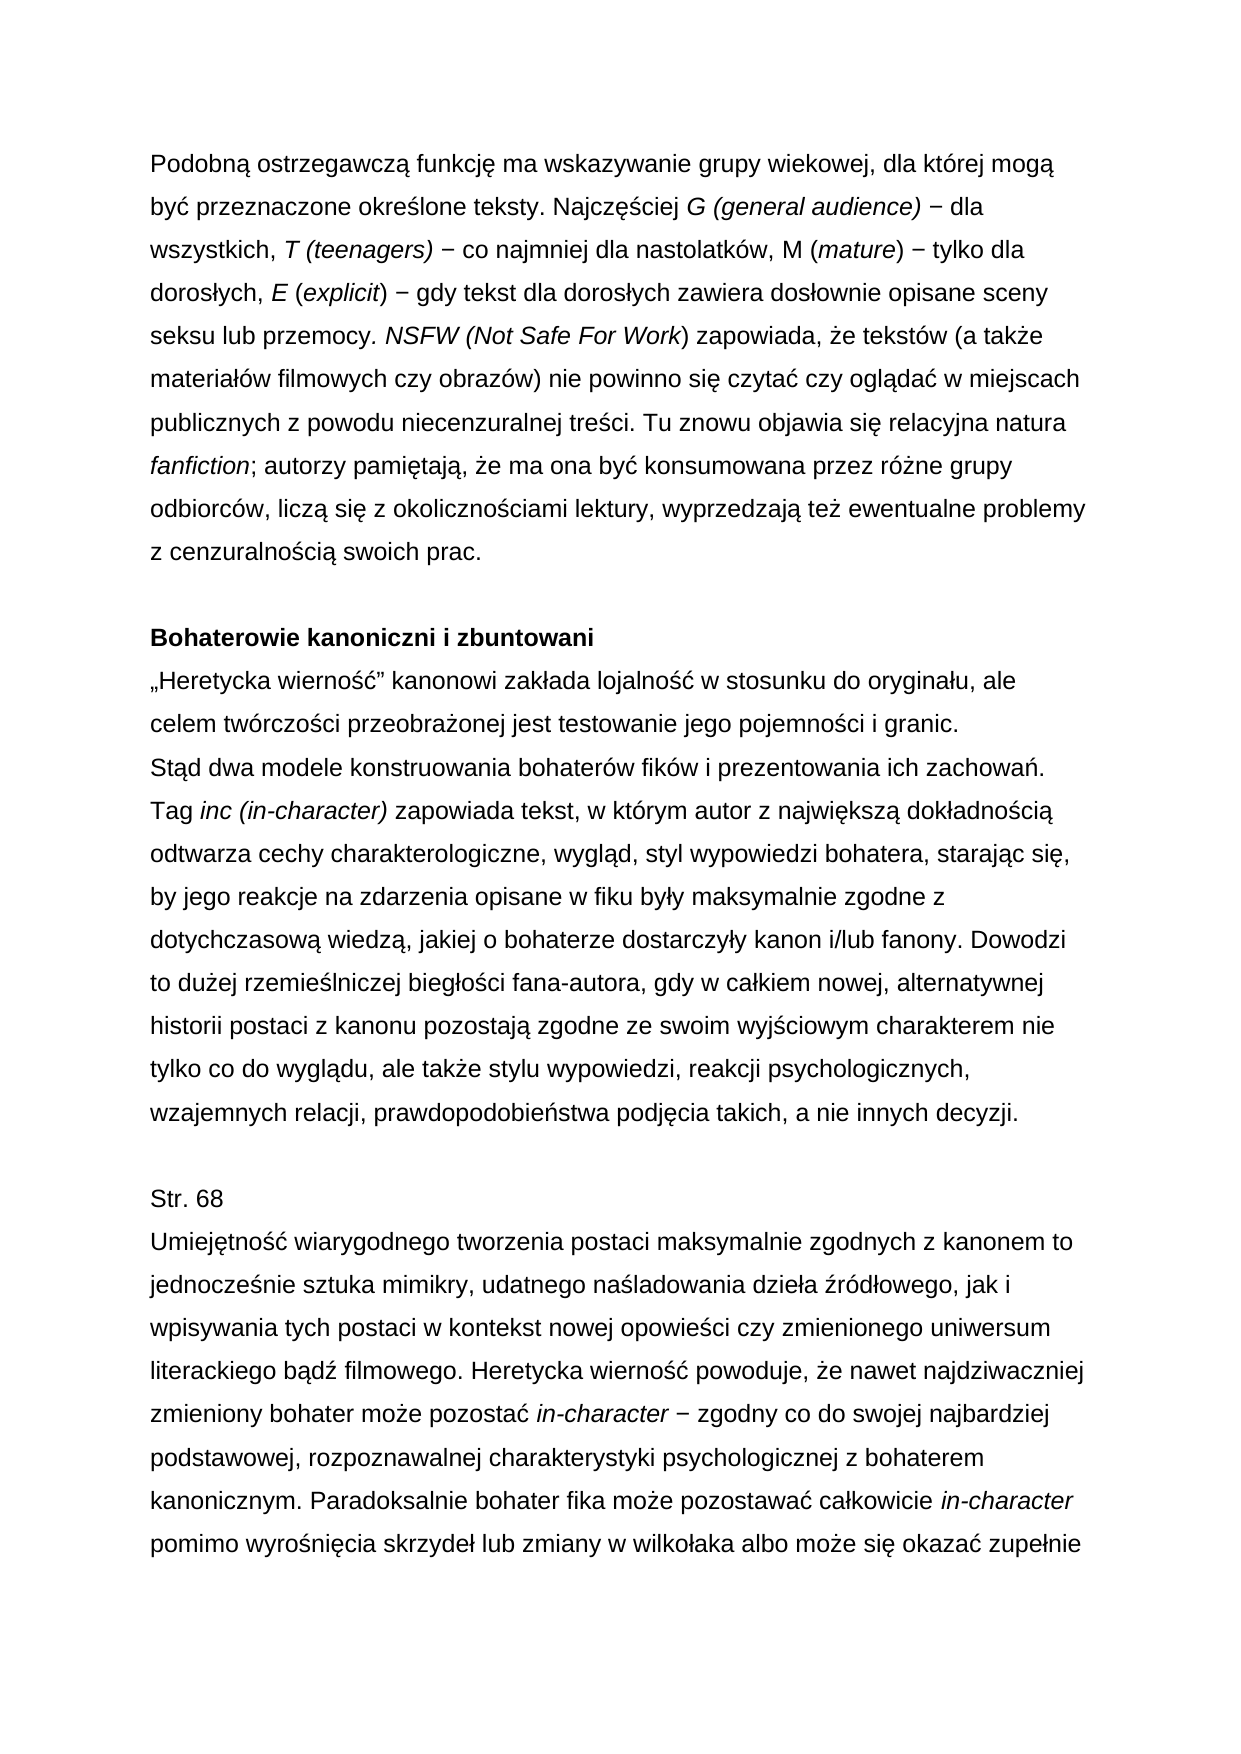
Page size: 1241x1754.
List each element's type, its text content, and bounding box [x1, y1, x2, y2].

text Str. 68 [150, 1184, 1090, 1213]
text Umiejętność wiarygodnego tworzenia postaci maksymalnie zgodnych z kanonem to jednocześnie sztuka mimikry, udatnego naśladowania dzieła źródłowego, jak i wpisywania tych postaci w kontekst nowej opowieści czy zmienionego uniwersum literackiego bądź filmowego. Heretycka wierność powoduje, że nawet najdziwaczniej zmieniony bohater może pozostać in-character − zgodny co do swojej najbardziej podstawowej, rozpoznawalnej charakterystyki psychologicznej z bohaterem kanonicznym. Paradoksalnie bohater fika może pozostawać całkowicie in-character pomimo wyrośnięcia skrzydeł lub zmiany w wilkołaka albo może się okazać zupełnie [150, 1227, 1090, 1558]
text „Heretycka wierność” kanonowi zakłada lojalność w stosunku do oryginału, ale celem twórczości przeobrażonej jest testowanie jego pojemności i granic. [150, 666, 1090, 738]
text Stąd dwa modele konstruowania bohaterów fików i prezentowania ich zachowań. Tag inc (in-character) zapowiada tekst, w którym autor z największą dokładnością odtwarza cechy charakterologiczne, wygląd, styl wypowiedzi bohatera, starając się, by jego reakcje na zdarzenia opisane w fiku były maksymalnie zgodne z dotychczasową wiedzą, jakiej o bohaterze dostarczyły kanon i/lub fanony. Dowodzi to dużej rzemieślniczej biegłości fana-autora, gdy w całkiem nowej, alternatywnej historii postaci z kanonu pozostają zgodne ze swoim wyjściowym charakterem nie tylko co do wyglądu, ale także stylu wypowiedzi, reakcji psychologicznych, wzajemnych relacji, prawdopodobieństwa podjęcia takich, a nie innych decyzji. [150, 753, 1090, 1126]
subtitle Bohaterowie kanoniczni i zbuntowani [150, 623, 1090, 652]
text Podobną ostrzegawczą funkcję ma wskazywanie grupy wiekowej, dla której mogą być przeznaczone określone teksty. Najczęściej G (general audience) − dla wszystkich, T (teenagers) − co najmniej dla nastolatków, M (mature) − tylko dla dorosłych, E (explicit) − gdy tekst dla dorosłych zawiera dosłownie opisane sceny seksu lub przemocy. NSFW (Not Safe For Work) zapowiada, że tekstów (a także materiałów filmowych czy obrazów) nie powinno się czytać czy oglądać w miejscach publicznych z powodu niecenzuralnej treści. Tu znowu objawia się relacyjna natura fanfiction; autorzy pamiętają, że ma ona być konsumowana przez różne grupy odbiorców, liczą się z okolicznościami lektury, wyprzedzają też ewentualne problemy z cenzuralnością swoich prac. [150, 149, 1090, 566]
